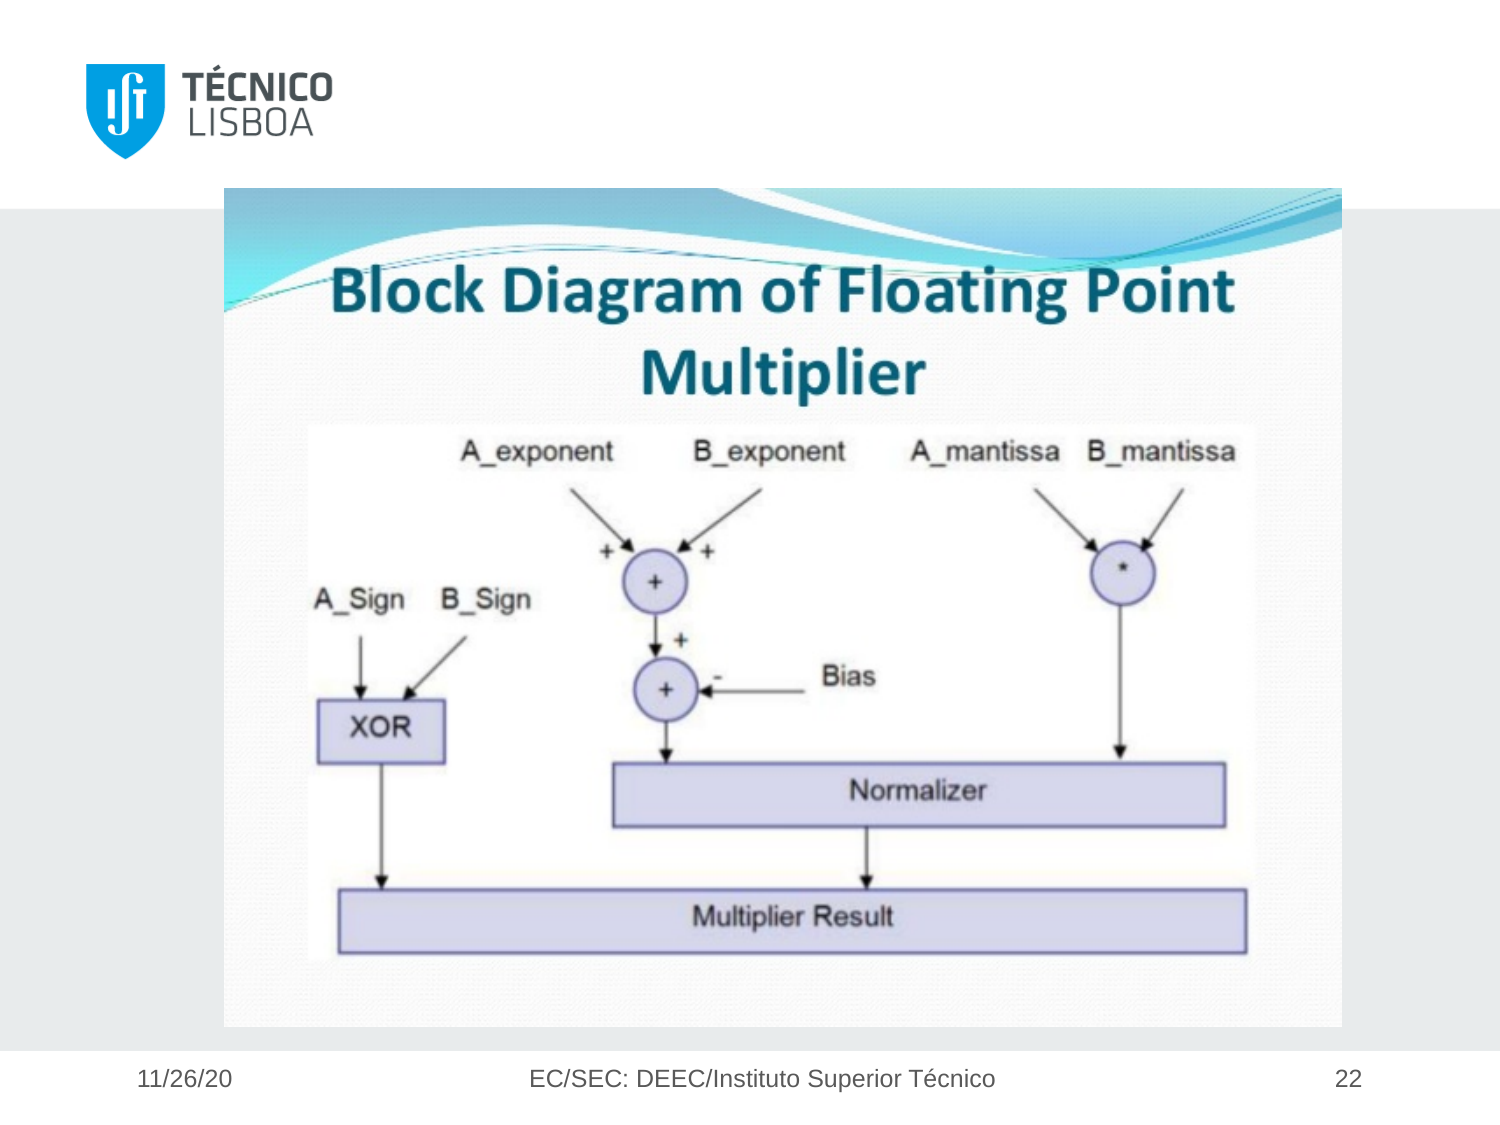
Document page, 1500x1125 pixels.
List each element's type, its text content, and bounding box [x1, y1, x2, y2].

slide_number [1077, 1052, 1378, 1103]
slide_number 11/26/20 [121, 1052, 425, 1103]
picture [0, 0, 1500, 1125]
footer EC/SEC: DEEC/Instituto Superior Técnico [512, 1052, 1021, 1103]
